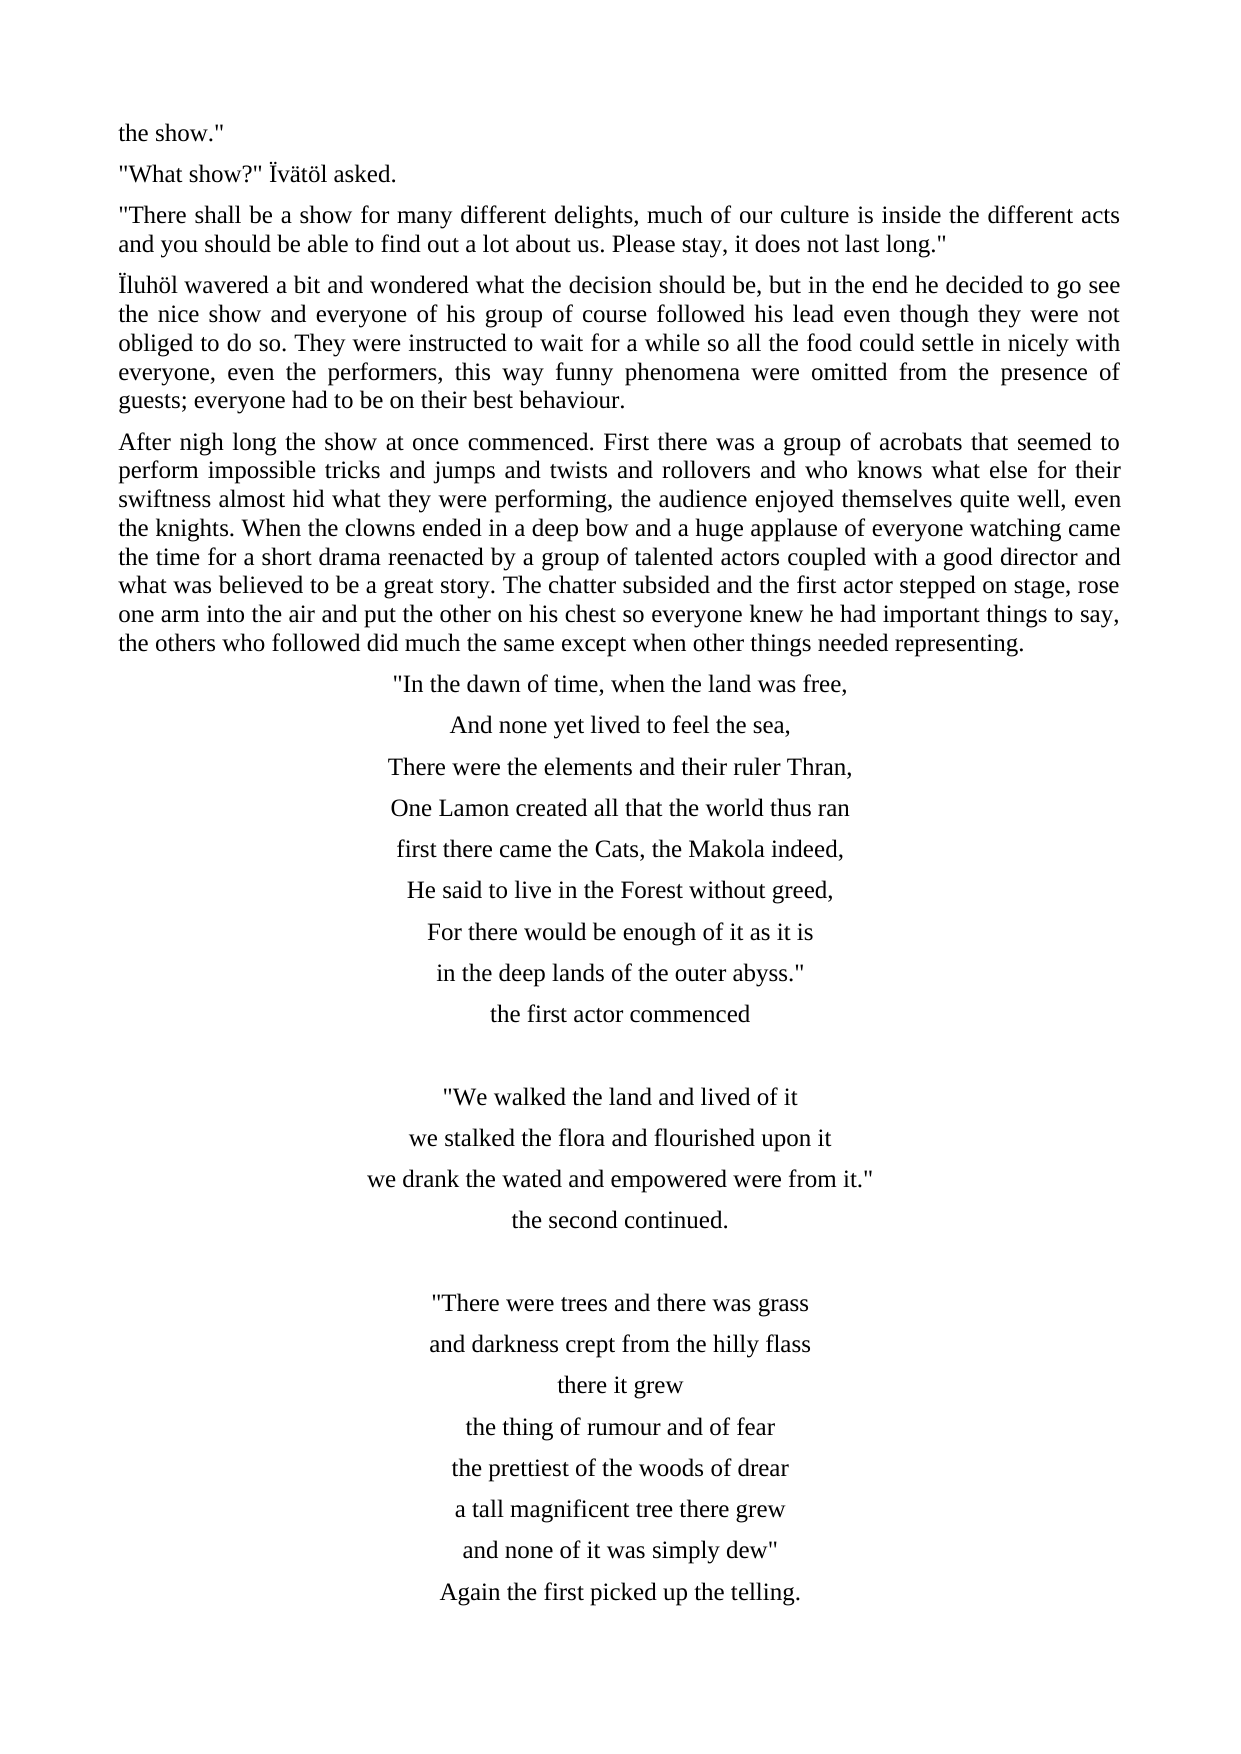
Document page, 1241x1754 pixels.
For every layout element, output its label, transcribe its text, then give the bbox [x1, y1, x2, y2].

text There were the elements and their ruler Thran, [118, 752, 1122, 781]
text After nigh long the show at once commenced. First there was a group of acrobats that seemed to perform impossible tricks and jumps and twists and rollovers and who knows what else for their swiftness almost hid what they were performing, the audience enjoyed themselves quite well, even the knights. When the clowns ended in a deep bow and a huge applause of everyone watching came the time for a short drama reenacted by a group of talented actors coupled with a good director and what was believed to be a great story. The chatter subsided and the first actor stepped on stage, rose one arm into the air and put the other on his chest so everyone knew he had important things to say, the others who followed did much the same except when other things needed representing. [118, 427, 1122, 657]
text "We walked the land and lived of it [118, 1082, 1122, 1111]
text in the deep lands of the outer abyss." [118, 958, 1122, 987]
text we stalked the flora and flourished upon it [118, 1123, 1122, 1152]
text we drank the wated and empowered were from it." [118, 1164, 1122, 1193]
text there it grew [118, 1371, 1122, 1399]
text One Lamon created all that the world thus ran [118, 793, 1122, 822]
text and none of it was simply dew" [118, 1536, 1122, 1564]
text the first actor commenced [118, 999, 1122, 1028]
text the show." [118, 118, 1122, 147]
text the prettiest of the woods of drear [118, 1453, 1122, 1482]
text and darkness crept from the hilly flass [118, 1329, 1122, 1358]
text And none yet lived to feel the sea, [118, 711, 1122, 739]
text Ïluhöl wavered a bit and wondered what the decision should be, but in the end he decided to go see the nice show and everyone of his group of course followed his lead even though they were not obliged to do so. They were instructed to wait for a while so all the food could settle in nicely with everyone, even the performers, this way funny phenomena were omitted from the presence of guests; everyone had to be on their best behaviour. [118, 271, 1122, 414]
text first there came the Cats, the Makola indeed, [118, 834, 1122, 863]
text "What show?" Ïvätöl asked. [118, 159, 1122, 188]
text the second continued. [118, 1206, 1122, 1234]
text a tall magnificent tree there grew [118, 1494, 1122, 1523]
text He said to live in the Forest without greed, [118, 876, 1122, 904]
text "There shall be a show for many different delights, much of our culture is inside the different acts and you should be able to find out a lot about us. Please stay, it does not last long." [118, 201, 1122, 258]
text "There were trees and there was grass [118, 1288, 1122, 1317]
text "In the dawn of time, when the land was free, [118, 669, 1122, 698]
text Again the first picked up the telling. [118, 1577, 1122, 1606]
text For there would be enough of it as it is [118, 917, 1122, 946]
text the thing of rumour and of fear [118, 1412, 1122, 1441]
